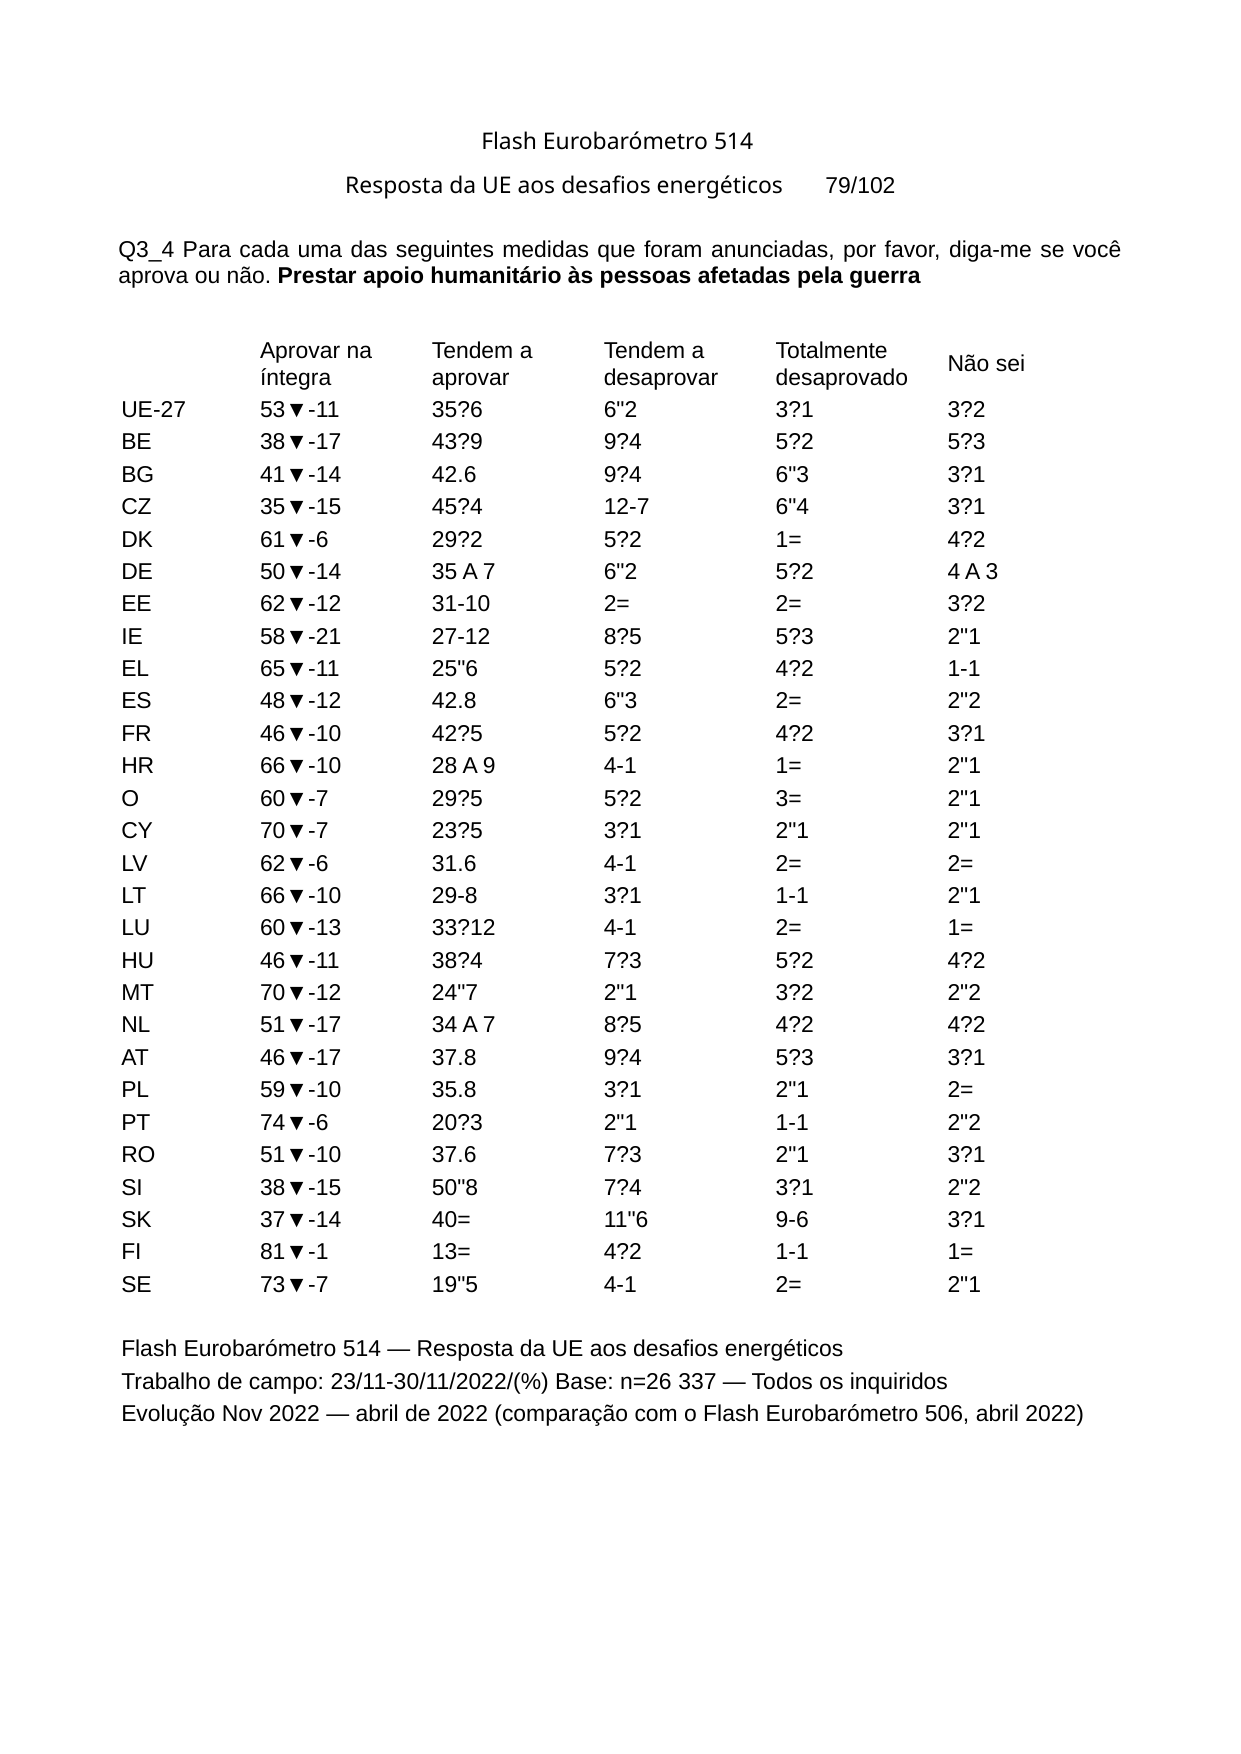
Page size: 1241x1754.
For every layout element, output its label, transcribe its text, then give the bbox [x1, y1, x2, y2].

table_cell 37.8 [429, 1041, 601, 1073]
table_cell FR [118, 717, 257, 749]
table_cell 6"4 [773, 490, 944, 522]
table_cell 11"6 [601, 1203, 772, 1235]
table_cell 70▼-7 [257, 814, 429, 846]
table_cell DK [118, 523, 257, 555]
table_cell 37.6 [429, 1138, 601, 1170]
table_cell 12-7 [601, 490, 772, 522]
table_cell NL [118, 1009, 257, 1041]
table_cell LT [118, 879, 257, 911]
table_cell 35?6 [429, 393, 601, 425]
table_cell 6"2 [601, 393, 772, 425]
table_cell 4?2 [944, 1009, 1116, 1041]
table_cell HU [118, 944, 257, 976]
table_cell 5?3 [773, 1041, 944, 1073]
table_cell 2"1 [944, 749, 1116, 782]
table_cell 4?2 [944, 944, 1116, 976]
table_cell MT [118, 976, 257, 1008]
table_cell BE [118, 425, 257, 458]
table_cell 2= [944, 846, 1116, 879]
table_cell 74▼-6 [257, 1106, 429, 1138]
table_cell Flash Eurobarómetro 514 — Resposta da UE aos desafios energéticos [118, 1333, 1116, 1365]
table_cell [257, 1300, 429, 1332]
table_cell 1= [773, 523, 944, 555]
table_cell 73▼-7 [257, 1268, 429, 1300]
table_cell 4?2 [601, 1235, 772, 1268]
table_cell 6"3 [773, 458, 944, 490]
table_cell 9?4 [601, 458, 772, 490]
table_cell 62▼-12 [257, 587, 429, 620]
table_cell 2= [601, 587, 772, 620]
table_cell 8?5 [601, 620, 772, 652]
table_cell 51▼-17 [257, 1009, 429, 1041]
table_cell DE [118, 555, 257, 587]
table_cell 3?1 [944, 1138, 1116, 1170]
table_cell 1= [773, 749, 944, 782]
table_cell LU [118, 911, 257, 944]
table_cell EL [118, 652, 257, 684]
table_cell 9?4 [601, 1041, 772, 1073]
table_cell 7?3 [601, 944, 772, 976]
table_cell AT [118, 1041, 257, 1073]
table_cell 6"3 [601, 685, 772, 717]
table_cell 35▼-15 [257, 490, 429, 522]
table_cell 5?2 [601, 717, 772, 749]
table_cell 3?1 [944, 1041, 1116, 1073]
table_cell 2"2 [944, 1170, 1116, 1203]
table_cell 38?4 [429, 944, 601, 976]
table_cell 4?2 [944, 523, 1116, 555]
table_cell 2"1 [773, 814, 944, 846]
table_cell 3?1 [601, 879, 772, 911]
table_cell 9?4 [601, 425, 772, 458]
table_cell HR [118, 749, 257, 782]
table_cell 70▼-12 [257, 976, 429, 1008]
table_cell 3?1 [944, 717, 1116, 749]
table_cell 19"5 [429, 1268, 601, 1300]
table_cell 3?1 [601, 814, 772, 846]
table_cell 42.8 [429, 685, 601, 717]
table_cell 2"2 [944, 685, 1116, 717]
table_cell 58▼-21 [257, 620, 429, 652]
table_cell 66▼-10 [257, 879, 429, 911]
table_cell FI [118, 1235, 257, 1268]
table_cell SK [118, 1203, 257, 1235]
table_header Totalmente desaprovado [773, 334, 944, 393]
table_cell 4-1 [601, 749, 772, 782]
table_cell 27-12 [429, 620, 601, 652]
table_cell 2= [944, 1073, 1116, 1106]
table_cell 5?2 [773, 555, 944, 587]
table_cell 1= [944, 911, 1116, 944]
table_cell 5?2 [773, 944, 944, 976]
table_cell 4?2 [773, 652, 944, 684]
table_cell 3= [773, 782, 944, 814]
table_cell RO [118, 1138, 257, 1170]
table_cell 7?4 [601, 1170, 772, 1203]
table_cell 5?2 [773, 425, 944, 458]
table_cell 60▼-7 [257, 782, 429, 814]
table_cell SI [118, 1170, 257, 1203]
table_cell 3?2 [944, 393, 1116, 425]
table_cell CY [118, 814, 257, 846]
table_cell 46▼-11 [257, 944, 429, 976]
table_cell 28 A 9 [429, 749, 601, 782]
table_cell UE-27 [118, 393, 257, 425]
table_cell 31.6 [429, 846, 601, 879]
table_cell 2= [773, 587, 944, 620]
table_cell 66▼-10 [257, 749, 429, 782]
table_cell 25"6 [429, 652, 601, 684]
table_cell 51▼-10 [257, 1138, 429, 1170]
table_cell [601, 1300, 772, 1332]
table_cell 3?1 [601, 1073, 772, 1106]
table_cell 2= [773, 685, 944, 717]
table_cell 20?3 [429, 1106, 601, 1138]
table_cell 38▼-17 [257, 425, 429, 458]
table_cell 81▼-1 [257, 1235, 429, 1268]
table_cell 41▼-14 [257, 458, 429, 490]
table_cell 45?4 [429, 490, 601, 522]
table_cell CZ [118, 490, 257, 522]
table_cell 2"1 [773, 1073, 944, 1106]
table_cell BG [118, 458, 257, 490]
table_cell [429, 1300, 601, 1332]
table_cell 2"1 [601, 1106, 772, 1138]
table_cell 3?1 [944, 458, 1116, 490]
table_cell 3?2 [773, 976, 944, 1008]
table_header Tendem a desaprovar [601, 334, 772, 393]
table_cell 35 A 7 [429, 555, 601, 587]
table_cell Trabalho de campo: 23/11-30/11/2022/(%) Base: n=26 337 — Todos os inquiridos [118, 1365, 1116, 1397]
table_cell 33?12 [429, 911, 601, 944]
table_cell 6"2 [601, 555, 772, 587]
table_cell ES [118, 685, 257, 717]
table_header Aprovar na íntegra [257, 334, 429, 393]
table_cell 53▼-11 [257, 393, 429, 425]
table_cell 2= [773, 846, 944, 879]
table_cell 2"1 [944, 782, 1116, 814]
table_cell 50▼-14 [257, 555, 429, 587]
table_cell 5?2 [601, 782, 772, 814]
table_cell 38▼-15 [257, 1170, 429, 1203]
table_cell [944, 1300, 1116, 1332]
table_cell 2= [773, 1268, 944, 1300]
table_cell 4?2 [773, 1009, 944, 1041]
table_cell 34 A 7 [429, 1009, 601, 1041]
table_cell IE [118, 620, 257, 652]
text Q3_4 Para cada uma das seguintes medidas que foram anunciadas, por favor, diga-me se você aprova ou não. Prestar apoio humanitário às pessoas afetadas pela guerra [118, 236, 1122, 289]
table_cell 13= [429, 1235, 601, 1268]
table_cell 4?2 [773, 717, 944, 749]
table_cell 46▼-17 [257, 1041, 429, 1073]
table_cell 50"8 [429, 1170, 601, 1203]
table_cell 5?3 [944, 425, 1116, 458]
table_cell 3?2 [944, 587, 1116, 620]
table_cell 60▼-13 [257, 911, 429, 944]
table_cell 4-1 [601, 911, 772, 944]
table_cell 29?2 [429, 523, 601, 555]
table_cell 35.8 [429, 1073, 601, 1106]
table_cell 1= [944, 1235, 1116, 1268]
table_cell [773, 1300, 944, 1332]
table_cell 2"1 [944, 620, 1116, 652]
table_cell 5?3 [773, 620, 944, 652]
table_cell 40= [429, 1203, 601, 1235]
table_cell 2"2 [944, 1106, 1116, 1138]
table_cell 61▼-6 [257, 523, 429, 555]
table_cell 2"1 [944, 1268, 1116, 1300]
table_cell 2"1 [944, 814, 1116, 846]
table_cell 2"2 [944, 976, 1116, 1008]
table_cell PT [118, 1106, 257, 1138]
table_cell 7?3 [601, 1138, 772, 1170]
table_cell 1-1 [773, 1235, 944, 1268]
table_cell 9-6 [773, 1203, 944, 1235]
table_cell 2"1 [773, 1138, 944, 1170]
table_header [118, 334, 257, 393]
table_cell 3?1 [773, 393, 944, 425]
table_cell [118, 1300, 257, 1332]
table_cell LV [118, 846, 257, 879]
table_cell 42?5 [429, 717, 601, 749]
table_cell 3?1 [773, 1170, 944, 1203]
table_cell 8?5 [601, 1009, 772, 1041]
table_cell 4-1 [601, 846, 772, 879]
table_cell 5?2 [601, 523, 772, 555]
table_cell 2= [773, 911, 944, 944]
table_cell 29?5 [429, 782, 601, 814]
table_cell 31-10 [429, 587, 601, 620]
table_cell 1-1 [944, 652, 1116, 684]
table_cell 1-1 [773, 1106, 944, 1138]
table_cell SE [118, 1268, 257, 1300]
table_cell 24"7 [429, 976, 601, 1008]
table_cell 5?2 [601, 652, 772, 684]
table_cell 42.6 [429, 458, 601, 490]
table_cell 4 A 3 [944, 555, 1116, 587]
table_cell 2"1 [944, 879, 1116, 911]
table_cell 43?9 [429, 425, 601, 458]
table_cell 29-8 [429, 879, 601, 911]
table_header Não sei [944, 334, 1116, 393]
table_header Tendem a aprovar [429, 334, 601, 393]
table_cell 37▼-14 [257, 1203, 429, 1235]
table_cell 65▼-11 [257, 652, 429, 684]
table_cell 2"1 [601, 976, 772, 1008]
table_cell EE [118, 587, 257, 620]
table_cell 46▼-10 [257, 717, 429, 749]
table_cell 1-1 [773, 879, 944, 911]
table_cell PL [118, 1073, 257, 1106]
table_cell 59▼-10 [257, 1073, 429, 1106]
table_cell 62▼-6 [257, 846, 429, 879]
table_cell 3?1 [944, 490, 1116, 522]
table_cell Evolução Nov 2022 — abril de 2022 (comparação com o Flash Eurobarómetro 506, abril 2022) [118, 1397, 1116, 1429]
table_cell 48▼-12 [257, 685, 429, 717]
table_cell 23?5 [429, 814, 601, 846]
table_cell 4-1 [601, 1268, 772, 1300]
table_cell O [118, 782, 257, 814]
table_cell 3?1 [944, 1203, 1116, 1235]
